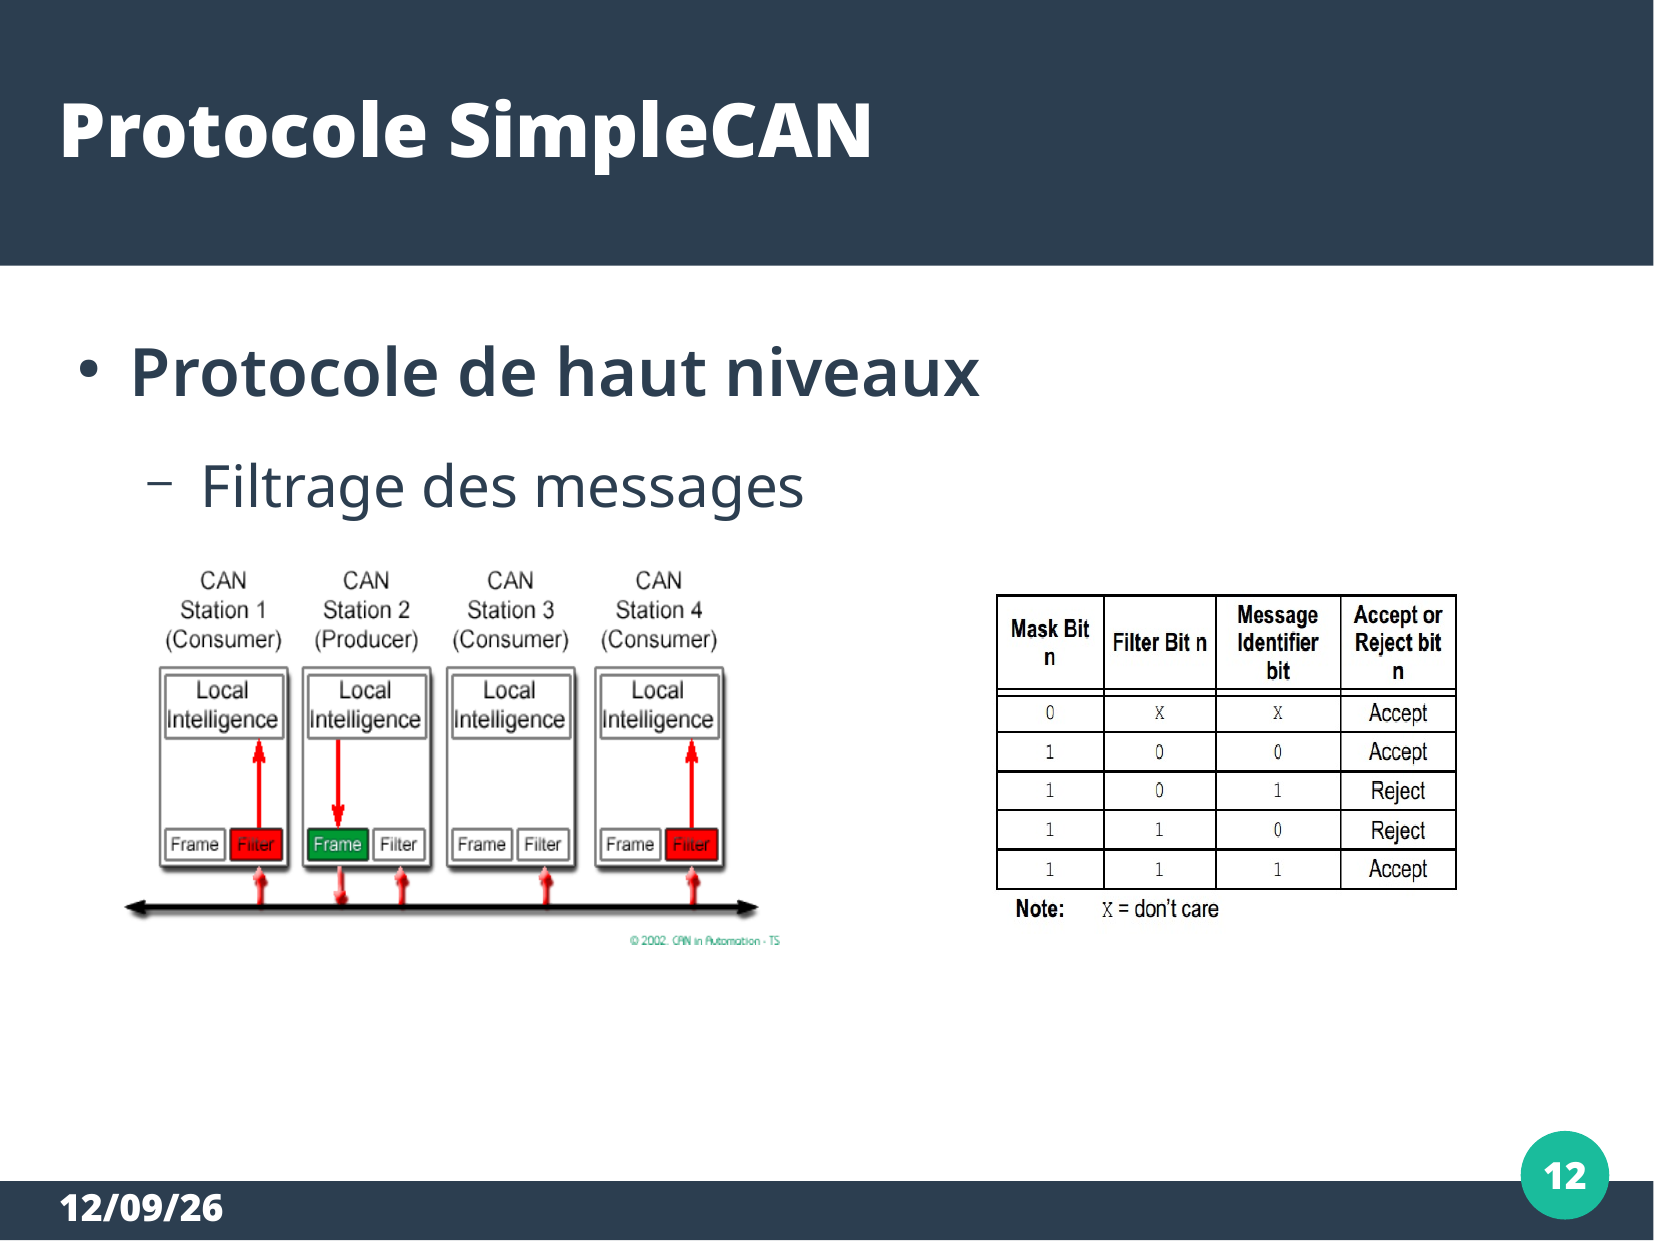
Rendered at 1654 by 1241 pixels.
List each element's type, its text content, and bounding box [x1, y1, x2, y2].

title Protocole SimpleCAN [59, 49, 1595, 207]
picture [992, 590, 1465, 934]
list Protocole de haut niveaux Filtrage des messages [59, 324, 1595, 1045]
picture [106, 543, 780, 945]
